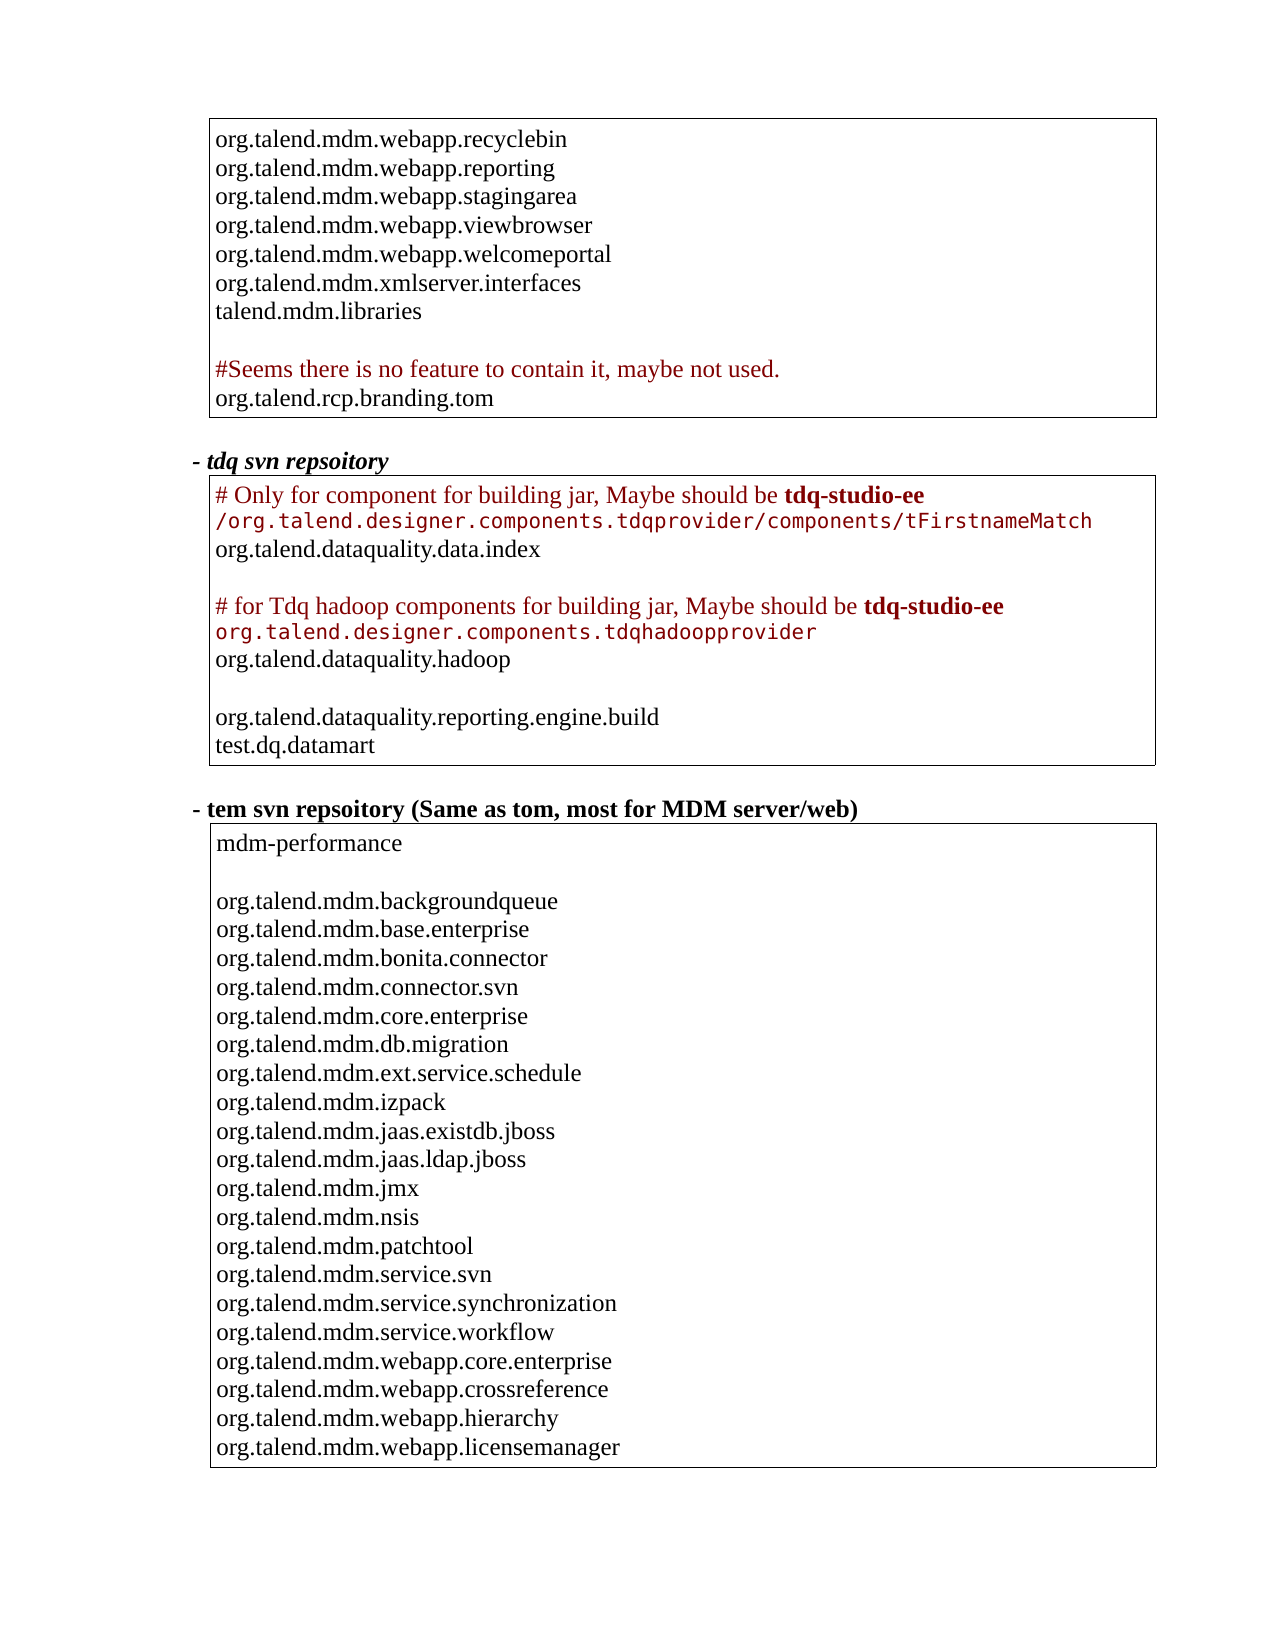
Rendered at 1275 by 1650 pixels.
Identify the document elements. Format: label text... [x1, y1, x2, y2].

table_header # Only for component for building jar, Maybe should be tdq-studio-ee /org.talend.designer.components.tdqprovider/components/tFirstnameMatch org.talend.dataquality.data.index # for Tdq hadoop components for building jar, Maybe should be tdq-studio-ee org.talend.designer.components.tdqhadoopprovider org.talend.dataquality.hadoop org.talend.dataquality.reporting.engine.build test.dq.datamart [210, 476, 1155, 765]
text - tdq svn repsoitory [118, 446, 1157, 475]
table_header mdm-performance org.talend.mdm.backgroundqueue org.talend.mdm.base.enterprise org.talend.mdm.bonita.connector org.talend.mdm.connector.svn org.talend.mdm.core.enterprise org.talend.mdm.db.migration org.talend.mdm.ext.service.schedule org.talend.mdm.izpack org.talend.mdm.jaas.existdb.jboss org.talend.mdm.jaas.ldap.jboss org.talend.mdm.jmx org.talend.mdm.nsis org.talend.mdm.patchtool org.talend.mdm.service.svn org.talend.mdm.service.synchronization org.talend.mdm.service.workflow org.talend.mdm.webapp.core.enterprise org.talend.mdm.webapp.crossreference org.talend.mdm.webapp.hierarchy org.talend.mdm.webapp.licensemanager [211, 824, 1156, 1467]
table_header org.talend.mdm.webapp.recyclebin org.talend.mdm.webapp.reporting org.talend.mdm.webapp.stagingarea org.talend.mdm.webapp.viewbrowser org.talend.mdm.webapp.welcomeportal org.talend.mdm.xmlserver.interfaces talend.mdm.libraries #Seems there is no feature to contain it, maybe not used. org.talend.rcp.branding.tom [210, 119, 1156, 417]
text - tem svn repsoitory (Same as tom, most for MDM server/web) [118, 794, 1157, 822]
